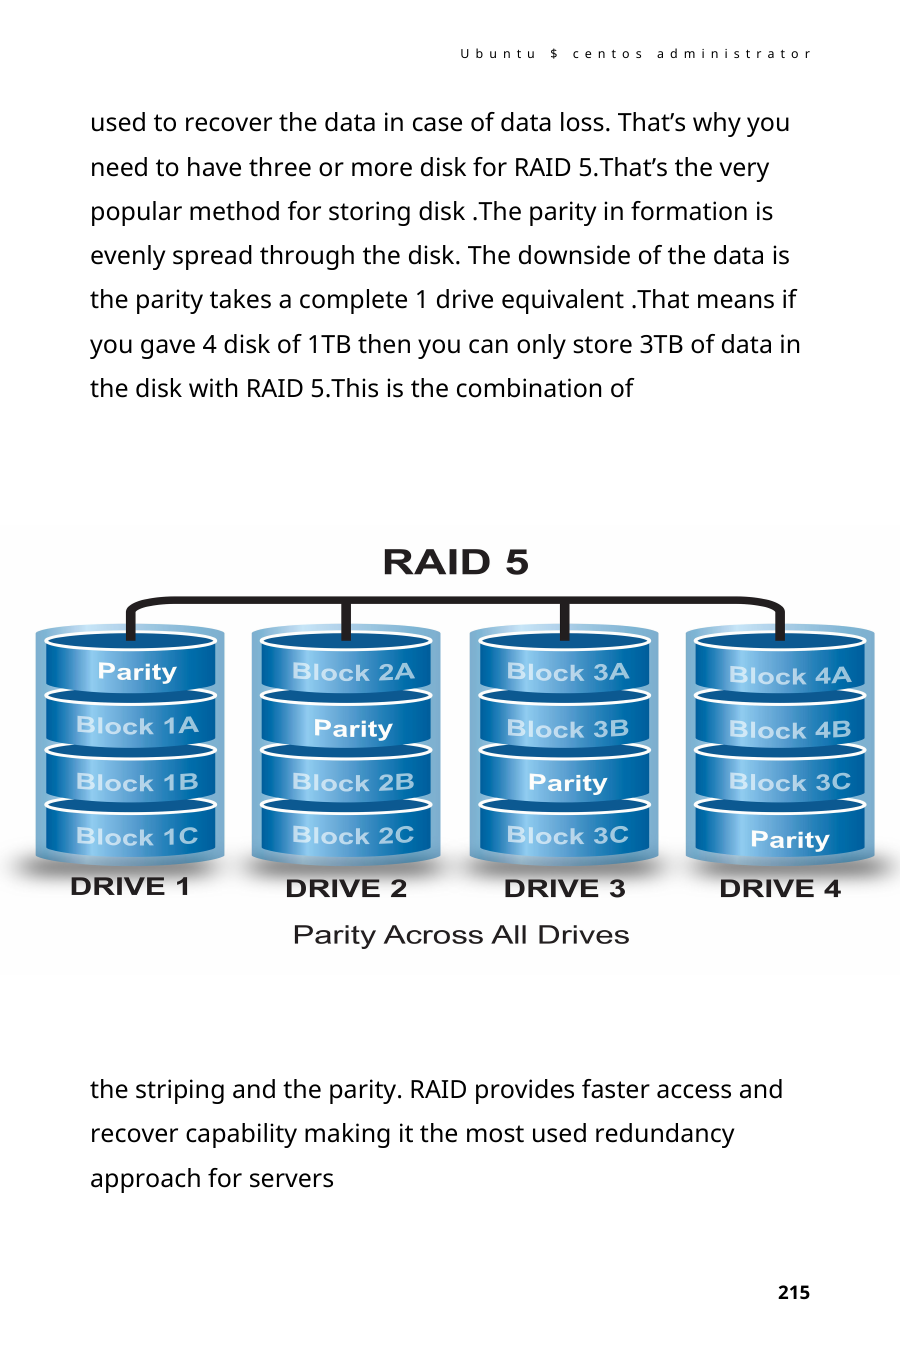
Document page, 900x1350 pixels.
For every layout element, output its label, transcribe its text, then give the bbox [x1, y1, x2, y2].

text used to recover the data in case of data loss. That’s why you need to have three or more disk for RAID 5.That’s the very popular method for storing disk .The parity in formation is evenly spread through the disk. The downside of the data is the parity takes a complete 1 drive equivalent .That means if you gave 4 disk of 1TB then you can only store 3TB of data in the disk with RAID 5.This is the combination of [90, 105, 810, 405]
text the striping and the parity. RAID provides faster access and recover capability making it the most used redundancy approach for servers [90, 1072, 810, 1194]
picture [0, 525, 900, 975]
